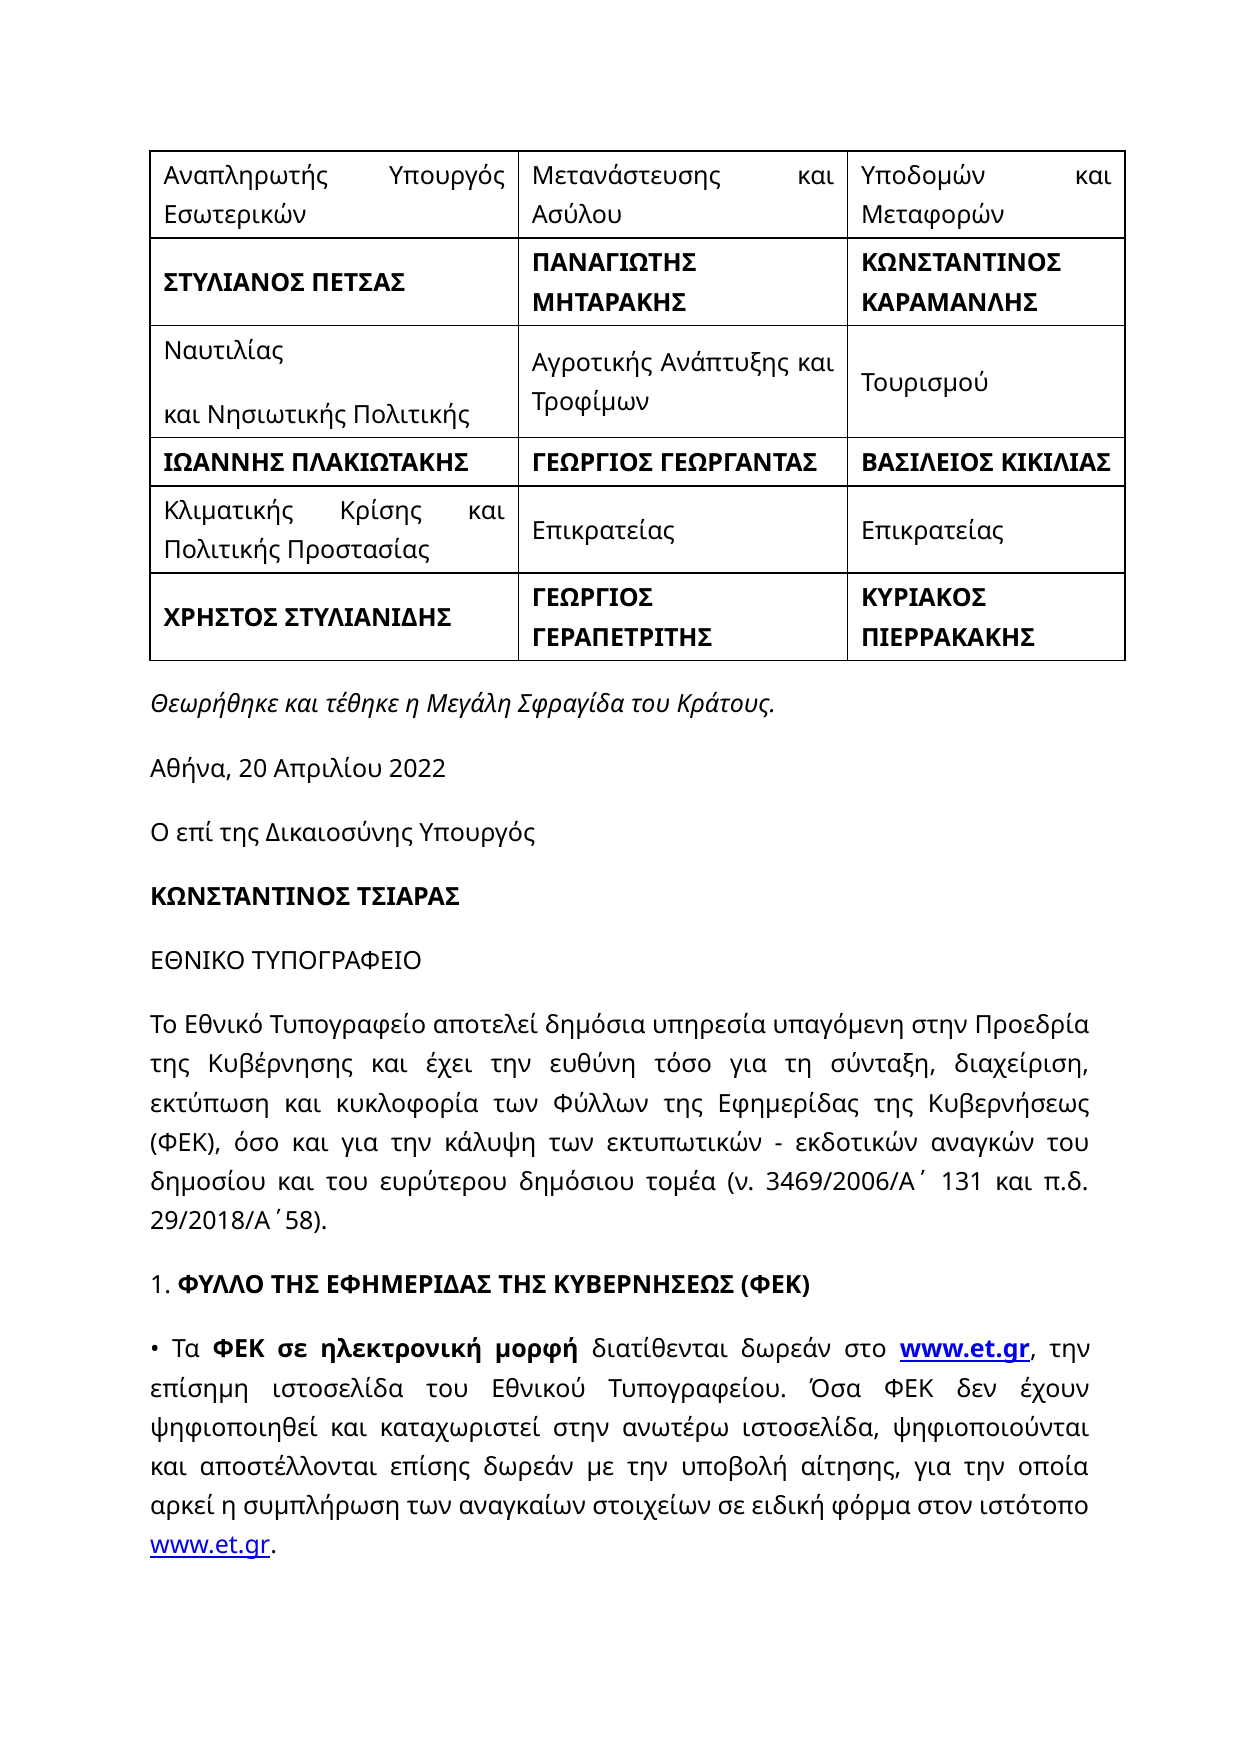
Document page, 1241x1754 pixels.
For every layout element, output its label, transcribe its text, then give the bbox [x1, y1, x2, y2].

table_cell ΚΥΡΙΑΚΟΣ ΠΙΕΡΡΑΚΑΚΗΣ [848, 574, 1124, 659]
text Το Εθνικό Τυπογραφείο αποτελεί δημόσια υπηρεσία υπαγόμενη στην Προεδρία της Κυβέρνησης και έχει την ευθύνη τόσο για τη σύνταξη, διαχείριση, εκτύπωση και κυκλοφορία των Φύλλων της Εφημερίδας της Κυβερνήσεως (ΦΕΚ), όσο και για την κάλυψη των εκτυπωτικών - εκδοτικών αναγκών του δημοσίου και του ευρύτερου δημόσιου τομέα (ν. 3469/2006/Α΄ 131 και π.δ. 29/2018/Α΄58). [150, 1007, 1090, 1237]
table_cell Κλιματικής Κρίσης και Πολιτικής Προστασίας [151, 487, 518, 572]
text Ο επί της Δικαιοσύνης Υπουργός [150, 814, 1090, 848]
table_cell ΙΩΑΝΝΗΣ ΠΛΑΚΙΩΤΑΚΗΣ [151, 438, 518, 485]
text Θεωρήθηκε και τέθηκε η Μεγάλη Σφραγίδα του Κράτους. [150, 686, 1090, 720]
table_cell Αναπληρωτής Υπουργός Εσωτερικών [151, 152, 518, 237]
text Αθήνα, 20 Απριλίου 2022 [150, 750, 1090, 784]
table_cell Υποδομών και Μεταφορών [848, 152, 1124, 237]
table_cell Μετανάστευσης και Ασύλου [519, 152, 847, 237]
table_cell ΣΤΥΛΙΑΝΟΣ ΠΕΤΣΑΣ [151, 239, 518, 324]
table_cell Αγροτικής Ανάπτυξης και Τροφίμων [519, 326, 847, 437]
table_cell ΓΕΩΡΓΙΟΣ ΓΕΩΡΓΑΝΤΑΣ [519, 438, 847, 485]
text • Τα ΦΕΚ σε ηλεκτρονική μορφή διατίθενται δωρεάν στο www.et.gr, την επίσημη ιστοσελίδα του Εθνικού Τυπογραφείου. Όσα ΦΕΚ δεν έχουν ψηφιοποιηθεί και καταχωριστεί στην ανωτέρω ιστοσελίδα, ψηφιοποιούνται και αποστέλλονται επίσης δωρεάν με την υποβολή αίτησης, για την οποία αρκεί η συμπλήρωση των αναγκαίων στοιχείων σε ειδική φόρμα στον ιστότοπο www.et.gr. [150, 1331, 1090, 1561]
table_cell ΚΩΝΣΤΑΝΤΙΝΟΣ ΚΑΡΑΜΑΝΛΗΣ [848, 239, 1124, 324]
table_cell ΓΕΩΡΓΙΟΣ ΓΕΡΑΠΕΤΡΙΤΗΣ [519, 574, 847, 659]
table_cell ΒΑΣΙΛΕΙΟΣ ΚΙΚΙΛΙΑΣ [848, 438, 1124, 485]
text ΚΩΝΣΤΑΝΤΙΝΟΣ ΤΣΙΑΡΑΣ [150, 879, 1090, 913]
table_cell Επικρατείας [848, 487, 1124, 572]
table_cell ΠΑΝΑΓΙΩΤΗΣ ΜΗΤΑΡΑΚΗΣ [519, 239, 847, 324]
table_cell Επικρατείας [519, 487, 847, 572]
table_cell Ναυτιλίας και Νησιωτικής Πολιτικής [151, 326, 518, 437]
text 1. ΦΥΛΛΟ ΤΗΣ ΕΦΗΜΕΡΙΔΑΣ ΤΗΣ ΚΥΒΕΡΝΗΣΕΩΣ (ΦΕΚ) [150, 1267, 1090, 1301]
table_cell Τουρισμού [848, 326, 1124, 437]
text ΕΘΝΙΚΟ ΤΥΠΟΓΡΑΦΕΙΟ [150, 943, 1090, 977]
table_cell ΧΡΗΣΤΟΣ ΣΤΥΛΙΑΝΙΔΗΣ [151, 574, 518, 659]
